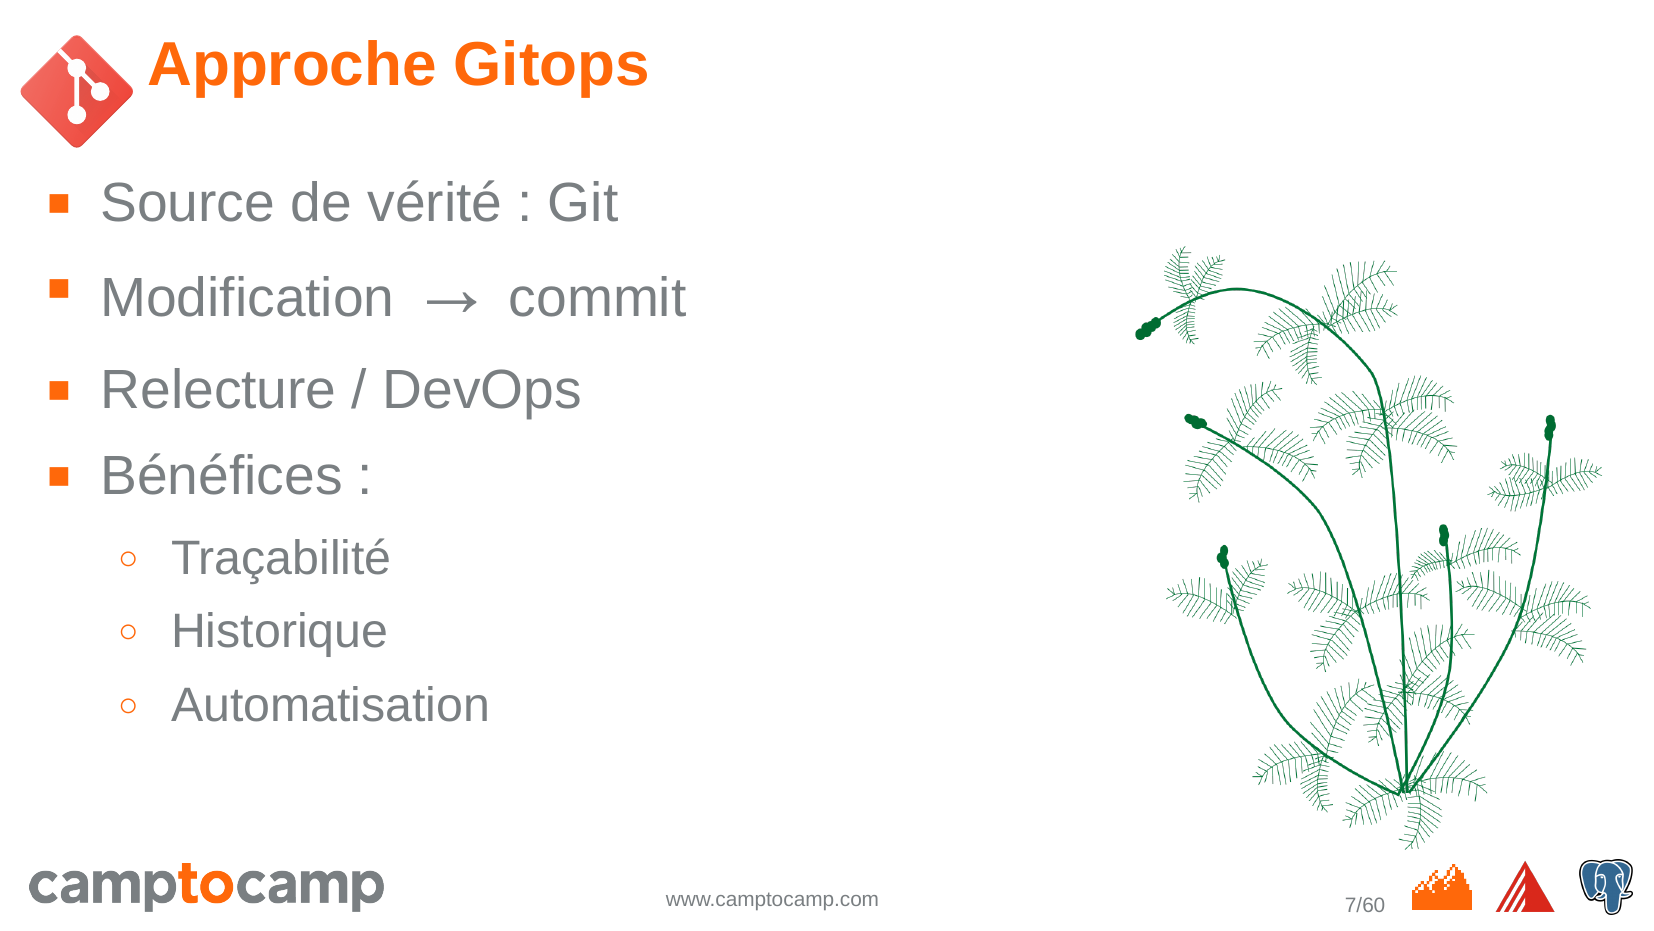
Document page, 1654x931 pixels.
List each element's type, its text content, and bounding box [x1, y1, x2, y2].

title Approche Gitops [147, 29, 1654, 156]
picture [29, 863, 384, 912]
picture [1579, 859, 1633, 915]
list Source de vérité : Git Modification → commit Relecture / DevOps Bénéfices : Traçabilité Historique Automatisation [29, 171, 1625, 827]
picture [1131, 242, 1607, 855]
picture [1412, 864, 1472, 910]
picture [1495, 856, 1556, 917]
picture [20, 35, 133, 148]
